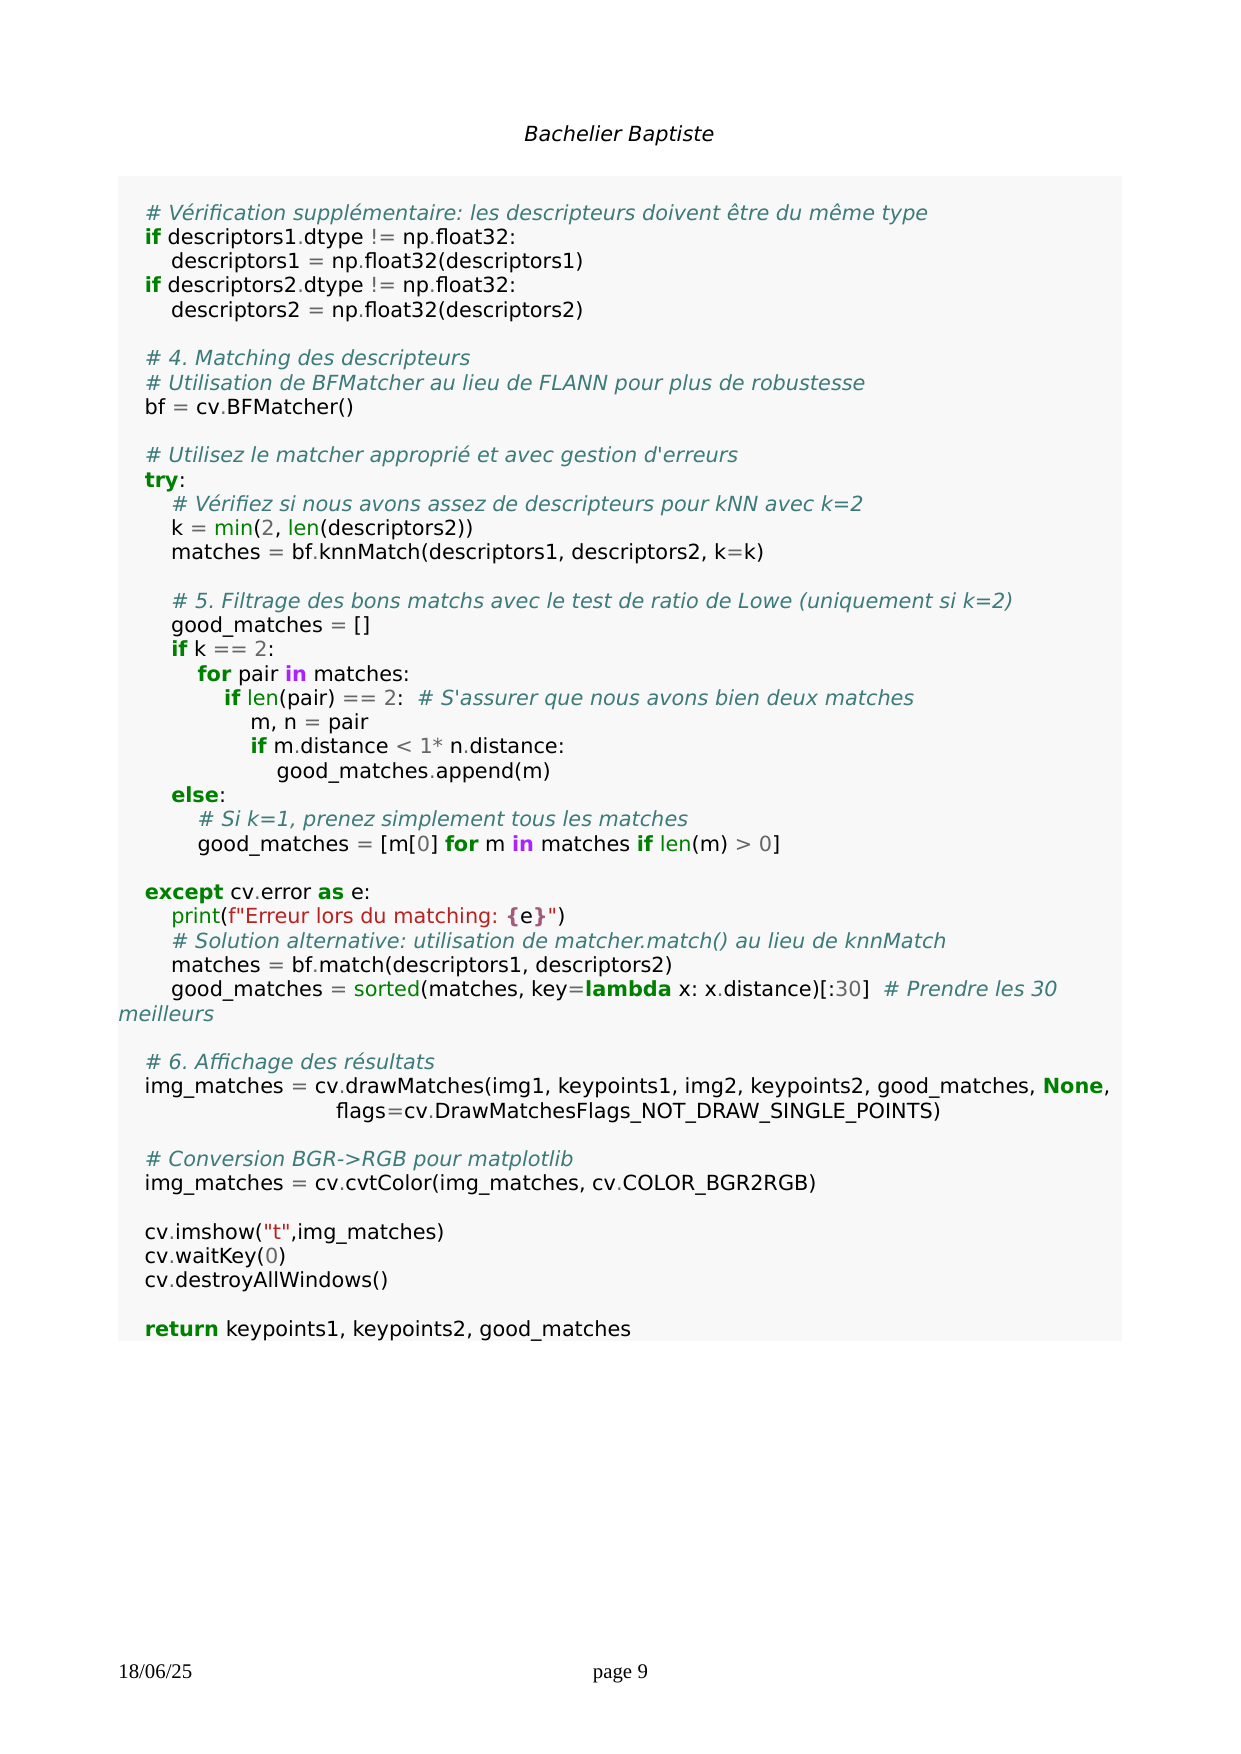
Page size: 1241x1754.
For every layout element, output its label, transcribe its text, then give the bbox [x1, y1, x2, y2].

text print(f"Erreur lors du matching: {e}") [118, 904, 1122, 929]
text bf = cv.BFMatcher() [118, 395, 1122, 419]
text img_matches = cv.cvtColor(img_matches, cv.COLOR_BGR2RGB) [118, 1171, 1122, 1196]
text cv.waitKey(0) [118, 1244, 1122, 1268]
text good_matches = sorted(matches, key=lambda x: x.distance)[:30] # Prendre les 30 meilleurs [118, 977, 1122, 1026]
text descriptors1 = np.float32(descriptors1) [118, 249, 1122, 273]
text except cv.error as e: [118, 880, 1122, 904]
text # Si k=1, prenez simplement tous les matches [118, 807, 1122, 832]
text # 6. Affichage des résultats [118, 1050, 1122, 1074]
text matches = bf.match(descriptors1, descriptors2) [118, 953, 1122, 977]
text if k == 2: [118, 637, 1122, 662]
text flags=cv.DrawMatchesFlags_NOT_DRAW_SINGLE_POINTS) [118, 1099, 1122, 1123]
text # Vérification supplémentaire: les descripteurs doivent être du même type [118, 201, 1122, 225]
text # 5. Filtrage des bons matchs avec le test de ratio de Lowe (uniquement si k=2) [118, 589, 1122, 613]
text # Utilisez le matcher approprié et avec gestion d'erreurs [118, 443, 1122, 468]
text m, n = pair [118, 710, 1122, 734]
text # Solution alternative: utilisation de matcher.match() au lieu de knnMatch [118, 929, 1122, 953]
text # Conversion BGR->RGB pour matplotlib [118, 1147, 1122, 1171]
text good_matches = [m[0] for m in matches if len(m) > 0] [118, 832, 1122, 856]
text descriptors2 = np.float32(descriptors2) [118, 298, 1122, 322]
text good_matches.append(m) [118, 759, 1122, 783]
text else: [118, 783, 1122, 807]
text k = min(2, len(descriptors2)) [118, 516, 1122, 540]
text try: [118, 468, 1122, 492]
text if descriptors2.dtype != np.float32: [118, 273, 1122, 298]
text if len(pair) == 2: # S'assurer que nous avons bien deux matches [118, 686, 1122, 710]
text matches = bf.knnMatch(descriptors1, descriptors2, k=k) [118, 540, 1122, 565]
text cv.imshow("t",img_matches) [118, 1220, 1122, 1244]
text if descriptors1.dtype != np.float32: [118, 225, 1122, 249]
text # 4. Matching des descripteurs [118, 346, 1122, 371]
text # Utilisation de BFMatcher au lieu de FLANN pour plus de robustesse [118, 371, 1122, 395]
text if m.distance < 1* n.distance: [118, 734, 1122, 759]
text good_matches = [] [118, 613, 1122, 637]
text img_matches = cv.drawMatches(img1, keypoints1, img2, keypoints2, good_matches, None, [118, 1074, 1122, 1099]
text cv.destroyAllWindows() [118, 1268, 1122, 1293]
text for pair in matches: [118, 662, 1122, 686]
text # Vérifiez si nous avons assez de descripteurs pour kNN avec k=2 [118, 492, 1122, 516]
text return keypoints1, keypoints2, good_matches [118, 1317, 1122, 1341]
